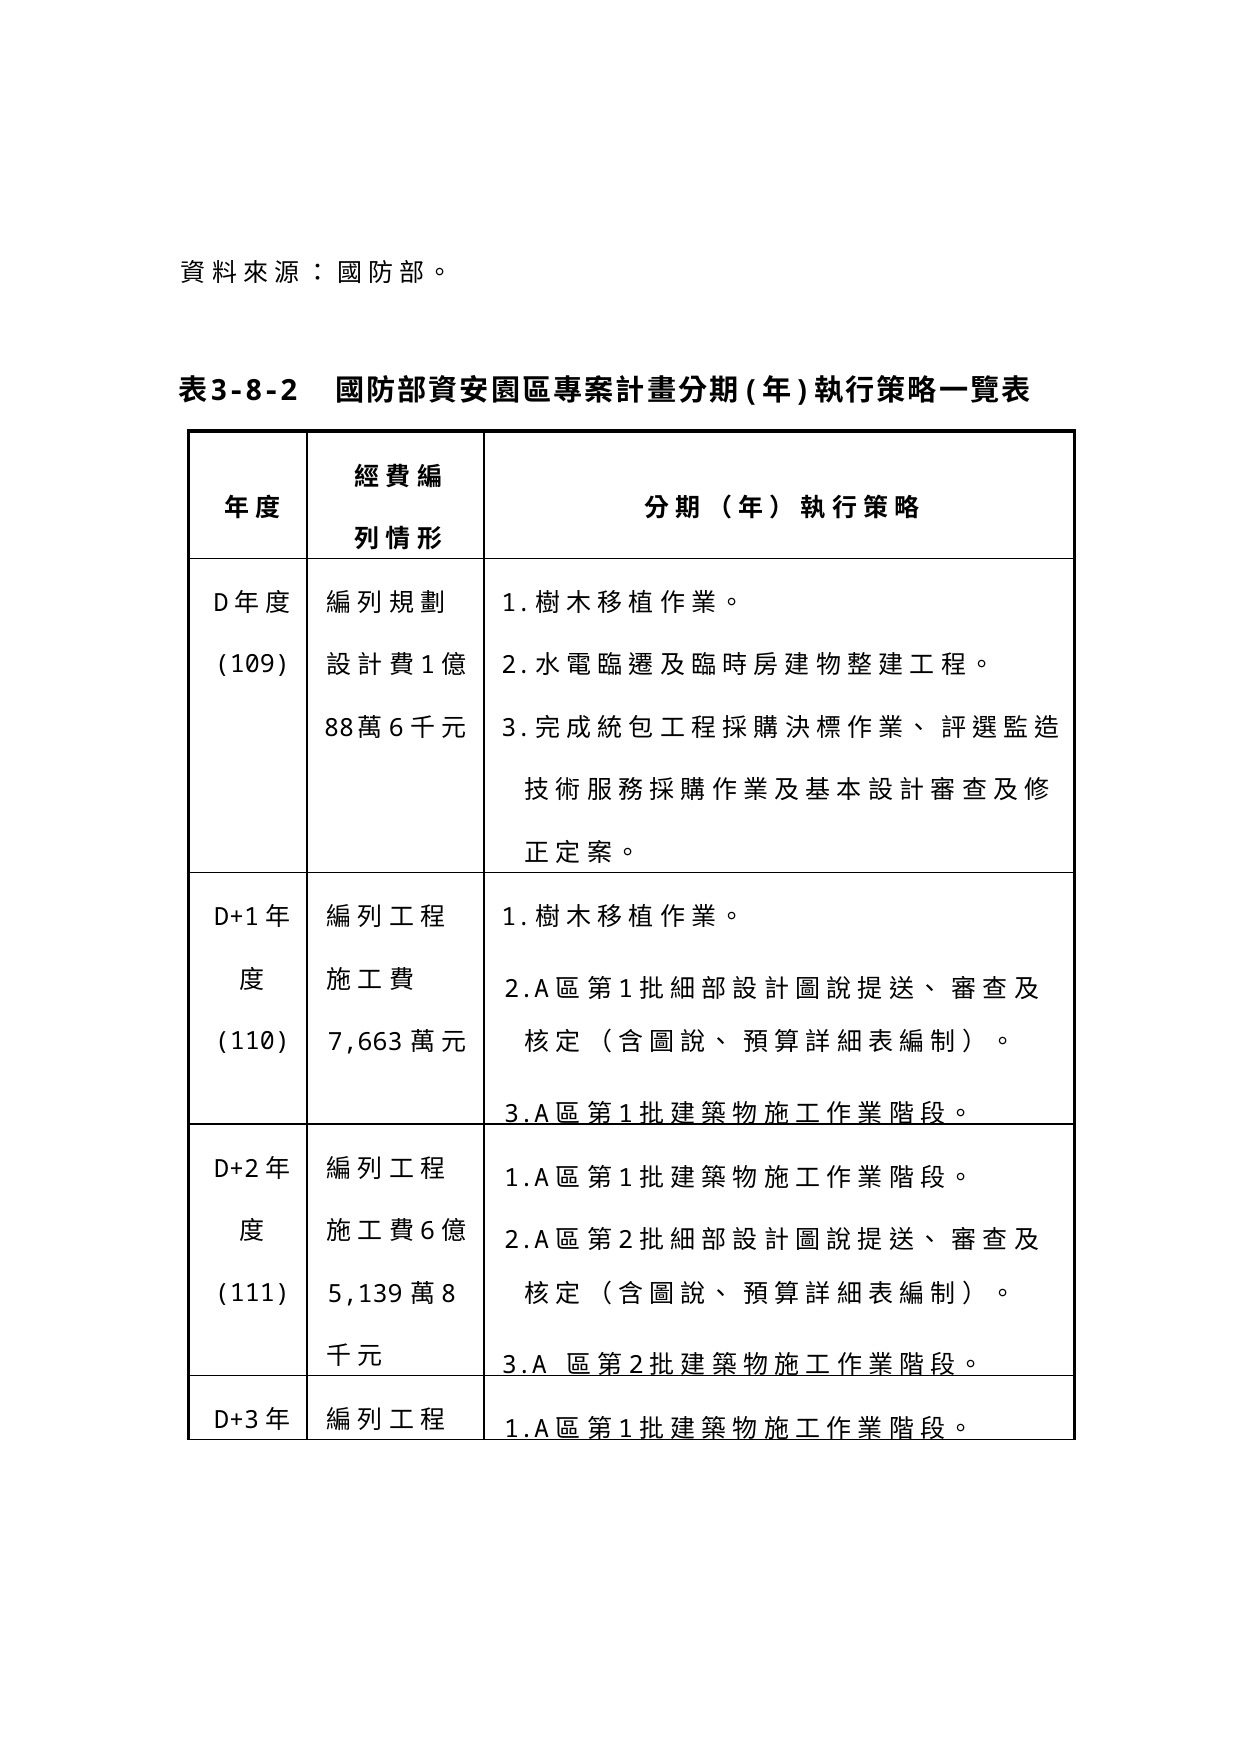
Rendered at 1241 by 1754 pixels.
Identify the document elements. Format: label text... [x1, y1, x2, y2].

table_cell 1.A區第1批建築物施工作業階段。 2.A區第2批細部設計圖說提送、審查及核定（含圖說、預算詳細表編制）。 3.A 區第2批建築物施工作業階段。 [485, 1125, 1073, 1374]
table_cell D+1年度 (110) [190, 873, 306, 1123]
table_cell 編列工程施工費7,663萬元 [308, 873, 483, 1123]
text 表3-8-2 國防部資安園區專案計畫分期(年)執行策略一覽表 [177, 304, 1122, 429]
table_cell D年度 (109) [190, 559, 306, 871]
table_header 經費編 列情形 [308, 433, 483, 557]
table_cell 1.A區第1批建築物施工作業階段。 [485, 1376, 1073, 1439]
table_cell 編列規劃設計費1億88萬6千元 [308, 559, 483, 871]
table_cell 編列工程施工費6億5,139萬8千元 [308, 1125, 483, 1374]
table_cell D+2年度 (111) [190, 1125, 306, 1374]
table_cell 1.樹木移植作業。 2.水電臨遷及臨時房建物整建工程。 3.完成統包工程採購決標作業、評選監造技術服務採購作業及基本設計審查及修正定案。 [485, 559, 1073, 871]
text 資料來源：國防部。 [177, 229, 1063, 292]
table_cell D+3年 [190, 1376, 306, 1439]
table_cell 1.樹木移植作業。 2.A區第1批細部設計圖說提送、審查及核定（含圖說、預算詳細表編制）。 3.A區第1批建築物施工作業階段。 [485, 873, 1073, 1123]
table_header 年度 [190, 433, 306, 557]
table_header 分期（年）執行策略 [485, 433, 1073, 557]
table_cell 編列工程 [308, 1376, 483, 1439]
